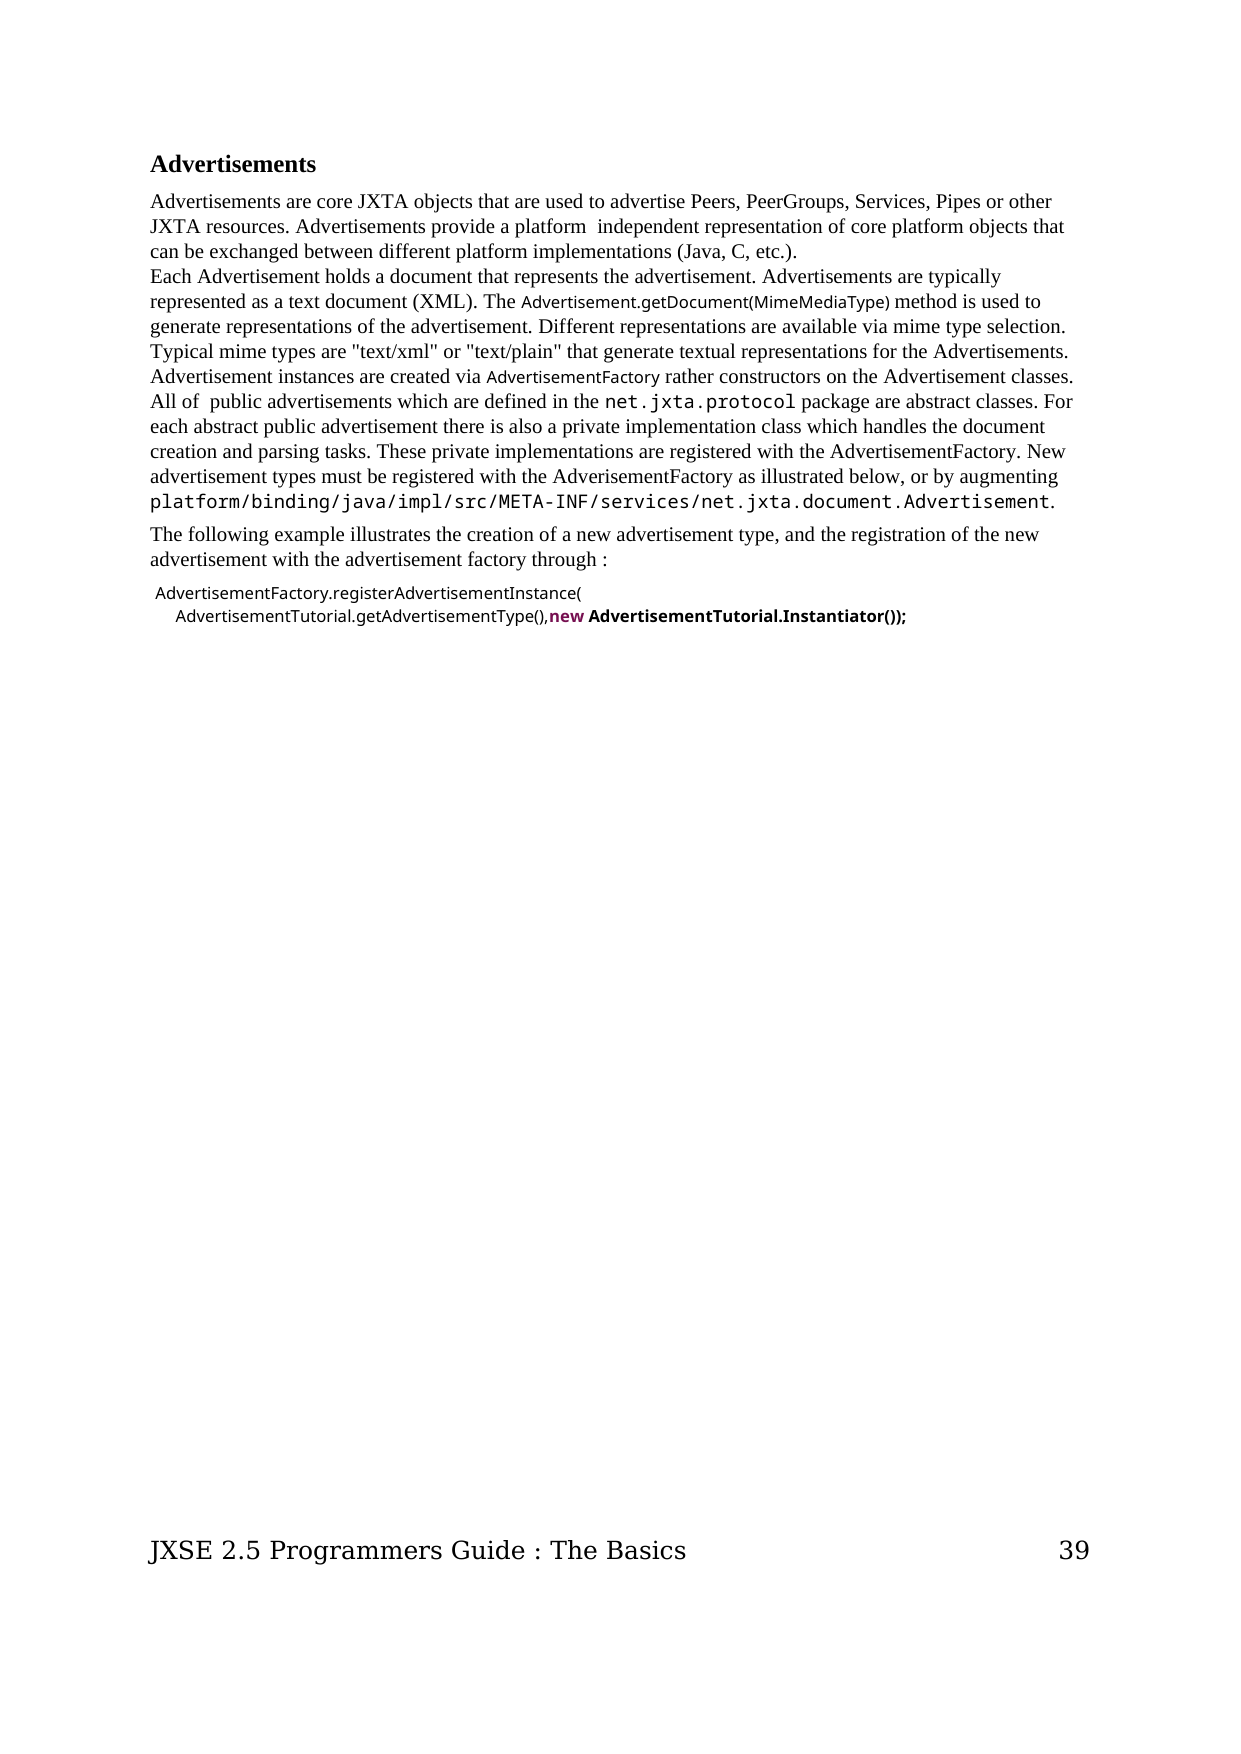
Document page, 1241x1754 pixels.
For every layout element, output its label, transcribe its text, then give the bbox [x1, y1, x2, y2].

text The following example illustrates the creation of a new advertisement type, and the registration of the new advertisement with the advertisement factory through : [150, 521, 1090, 571]
text Advertisements are core JXTA objects that are used to advertise Peers, PeerGroups, Services, Pipes or other JXTA resources. Advertisements provide a platform independent representation of core platform objects that can be exchanged between different platform implementations (Java, C, etc.). [150, 188, 1090, 263]
text AdvertisementTutorial.getAdvertisementType(),new AdvertisementTutorial.Instantiator()); [150, 605, 1162, 628]
text Each Advertisement holds a document that represents the advertisement. Advertisements are typically represented as a text document (XML). The Advertisement.getDocument(MimeMediaType) method is used to generate representations of the advertisement. Different representations are available via mime type selection. Typical mime types are "text/xml" or "text/plain" that generate textual representations for the Advertisements. Advertisement instances are created via AdvertisementFactory rather constructors on the Advertisement classes. All of public advertisements which are defined in the net.jxta.protocol package are abstract classes. For each abstract public advertisement there is also a private implementation class which handles the document creation and parsing tasks. These private implementations are registered with the AdvertisementFactory. New advertisement types must be registered with the AdverisementFactory as illustrated below, or by augmenting platform/binding/java/impl/src/META-INF/services/net.jxta.document.Advertisement. [150, 263, 1090, 513]
text Advertisements [150, 150, 1090, 178]
text AdvertisementFactory.registerAdvertisementInstance( [150, 580, 1162, 605]
